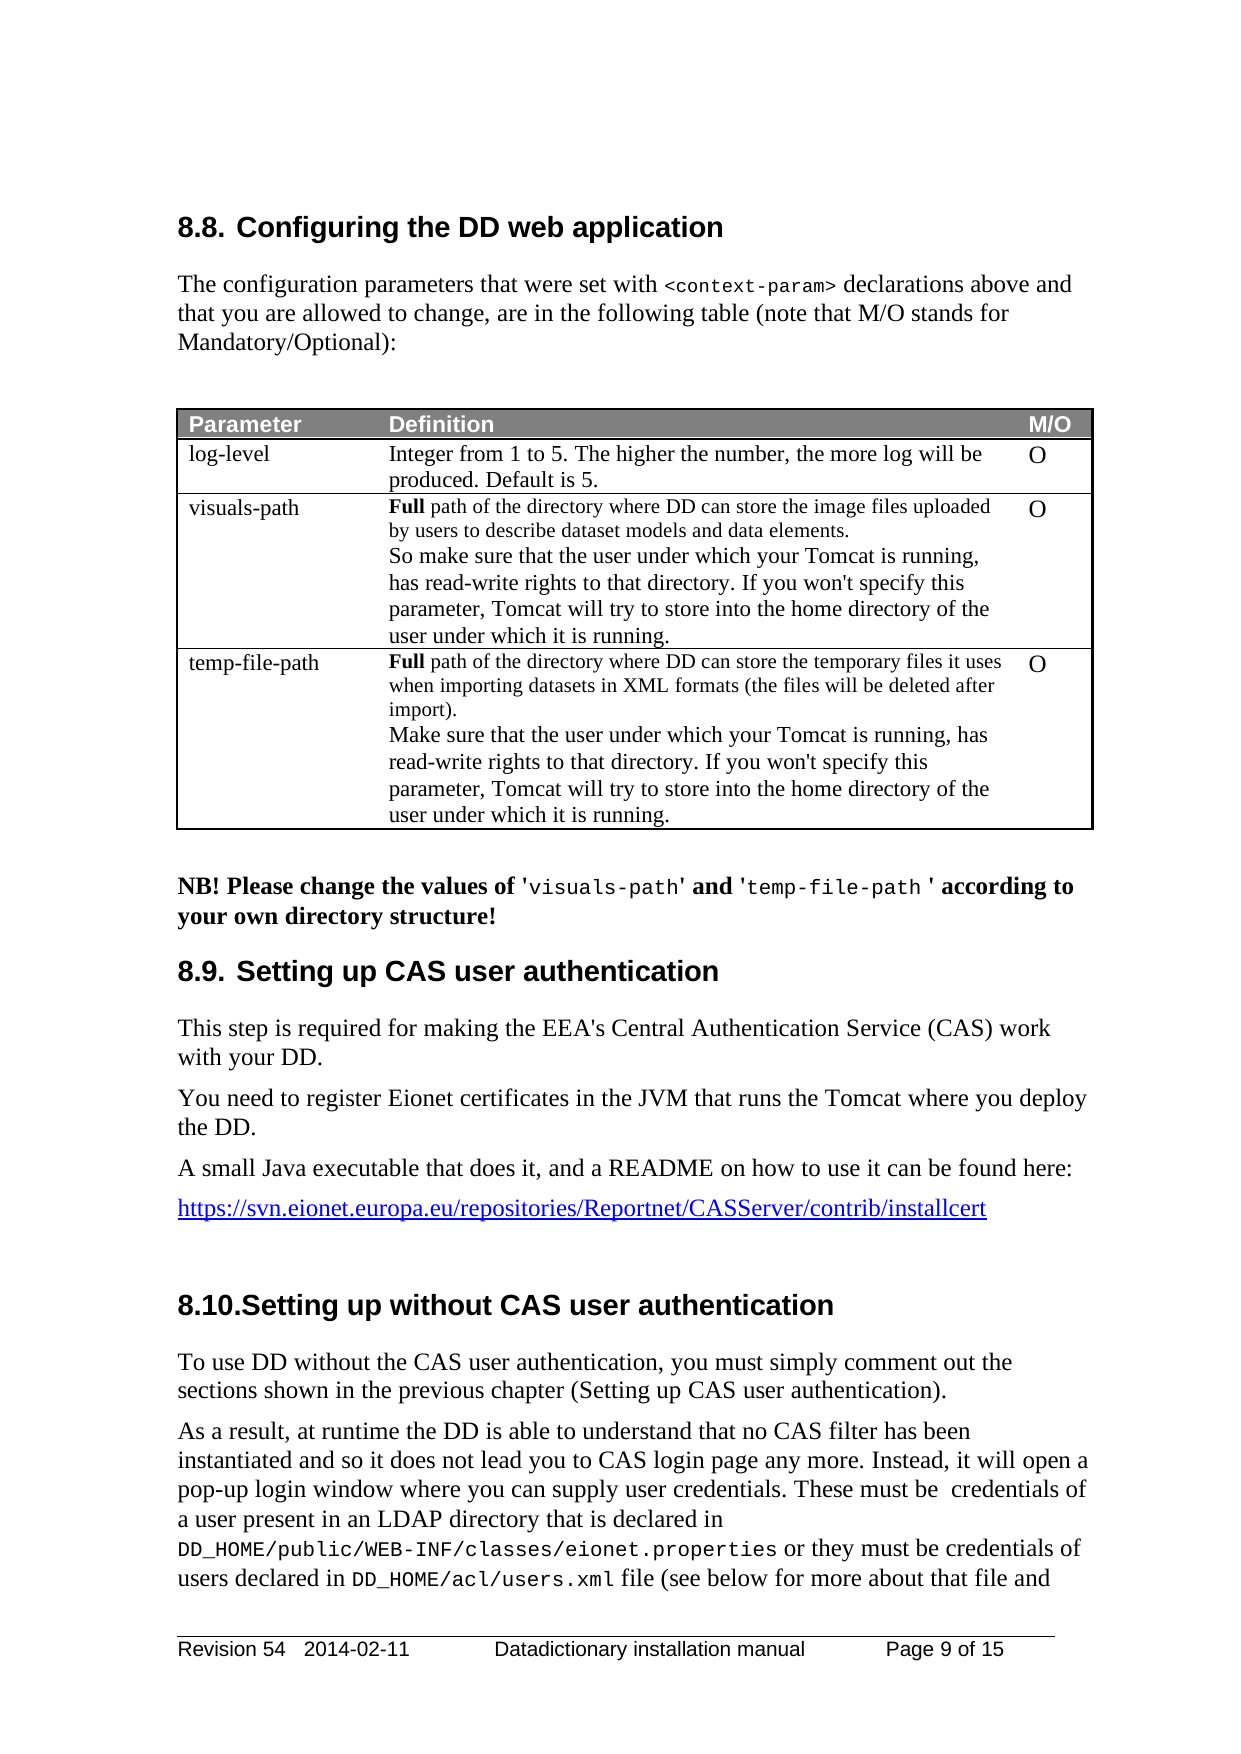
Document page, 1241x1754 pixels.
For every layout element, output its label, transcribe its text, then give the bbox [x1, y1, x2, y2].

text As a result, at runtime the DD is able to understand that no CAS filter has been instantiated and so it does not lead you to CAS login page any more. Instead, it will open a pop-up login window where you can supply user credentials. These must be credentials of a user present in an LDAP directory that is declared in DD_HOME/public/WEB-INF/classes/eionet.properties or they must be credentials of users declared in DD_HOME/acl/users.xml file (see below for more about that file and [177, 1416, 1092, 1592]
table_cell visuals-path [178, 494, 377, 648]
table_cell Integer from 1 to 5. The higher the number, the more log will be produced. Default is 5. [377, 440, 1017, 493]
text You need to register Eionet certificates in the JVM that runs the Tomcat where you deploy the DD. [177, 1083, 1092, 1141]
table_header Parameter [178, 410, 377, 437]
table_cell O [1017, 440, 1091, 493]
text NB! Please change the values of 'visuals-path' and 'temp-file-path ' according to your own directory structure! [177, 871, 1092, 929]
table_cell O [1017, 494, 1091, 648]
table_cell log-level [178, 440, 377, 493]
table_header Definition [377, 410, 1017, 437]
subtitle Configuring the DD web application [177, 210, 1092, 244]
text https://svn.eionet.europa.eu/repositories/Reportnet/CASServer/contrib/installcert [177, 1193, 1092, 1222]
text The configuration parameters that were set with <context-param> declarations above and that you are allowed to change, are in the following table (note that M/O stands for Mandatory/Optional): [177, 268, 1092, 356]
table_cell Full path of the directory where DD can store the image files uploaded by users to describe dataset models and data elements. So make sure that the user under which your Tomcat is running, has read-write rights to that directory. If you won't specify this parameter, Tomcat will try to store into the home directory of the user under which it is running. [377, 494, 1017, 648]
text A small Java executable that does it, and a README on how to use it can be found here: [177, 1152, 1092, 1182]
table_cell temp-file-path [178, 649, 377, 828]
table_cell Full path of the directory where DD can store the temporary files it uses when importing datasets in XML formats (the files will be deleted after import). Make sure that the user under which your Tomcat is running, has read-write rights to that directory. If you won't specify this parameter, Tomcat will try to store into the home directory of the user under which it is running. [377, 649, 1017, 828]
text This step is required for making the EEA's Central Authentication Service (CAS) work with your DD. [177, 1013, 1092, 1071]
subtitle Setting up without CAS user authentication [177, 1288, 1092, 1322]
table_cell O [1017, 649, 1091, 828]
table_header M/O [1017, 410, 1091, 437]
text To use DD without the CAS user authentication, you must simply comment out the sections shown in the previous chapter (Setting up CAS user authentication). [177, 1346, 1092, 1404]
subtitle Setting up CAS user authentication [177, 954, 1092, 988]
